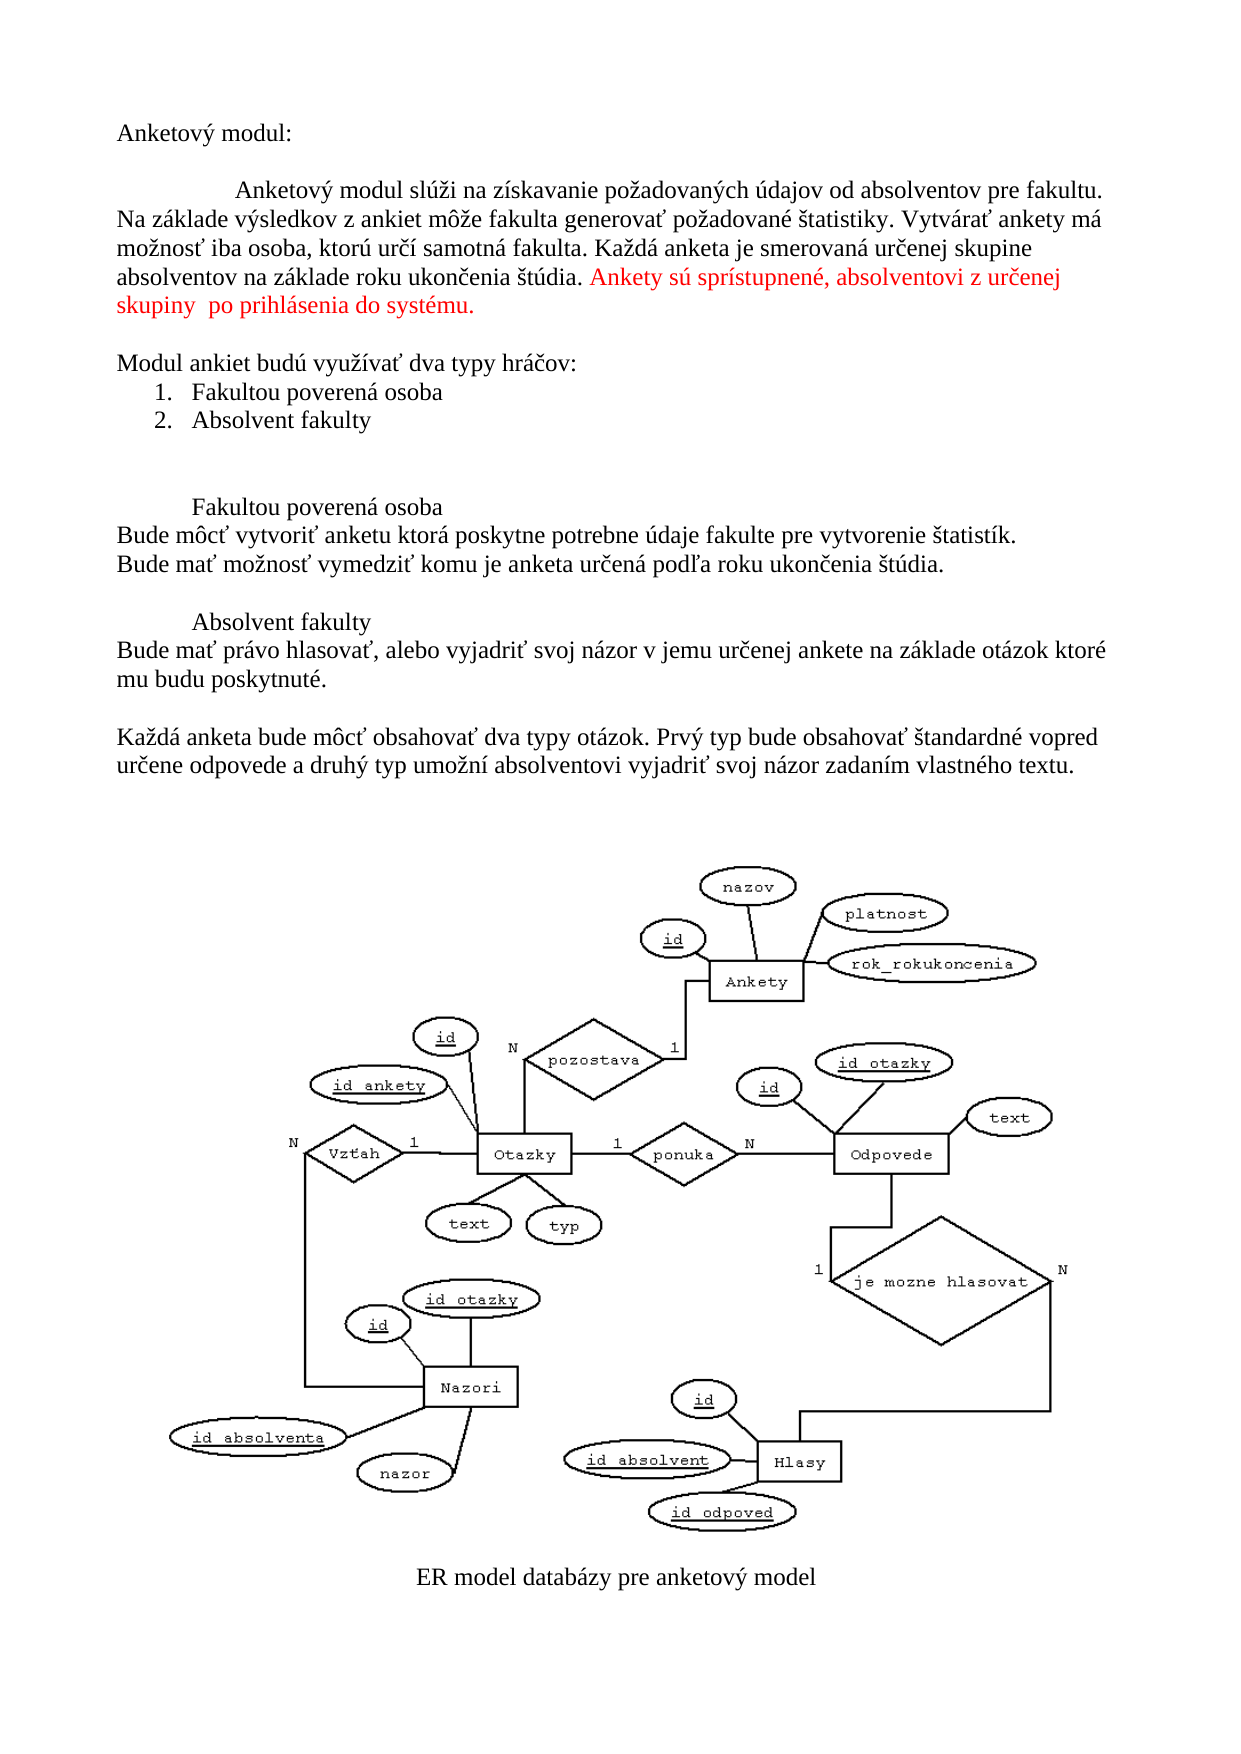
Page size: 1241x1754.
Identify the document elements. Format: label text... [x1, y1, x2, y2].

list Absolvent fakulty [154, 406, 1122, 434]
text Anketový modul: [116, 118, 1122, 147]
text Absolvent fakulty [116, 607, 1122, 636]
text Bude môcť vytvoriť anketu ktorá poskytne potrebne údaje fakulte pre vytvorenie štatistík. [116, 521, 1122, 549]
text Anketový modul slúži na získavanie požadovaných údajov od absolventov pre fakultu. Na základe výsledkov z ankiet môže fakulta generovať požadované štatistiky. Vytvárať ankety má možnosť iba osoba, ktorú určí samotná fakulta. Každá anketa je smerovaná určenej skupine absolventov na základe roku ukončenia štúdia. Ankety sú sprístupnené, absolventovi z určenej skupiny po prihlásenia do systému. [116, 176, 1122, 319]
list Fakultou poverená osoba [154, 492, 1122, 521]
text Bude mať právo hlasovať, alebo vyjadriť svoj názor v jemu určenej ankete na základe otázok ktoré mu budu poskytnuté. [116, 636, 1122, 693]
text Každá anketa bude môcť obsahovať dva typy otázok. Prvý typ bude obsahovať štandardné vopred určene odpovede a druhý typ umožní absolventovi vyjadriť svoj názor zadaním vlastného textu. [116, 722, 1122, 779]
list Fakultou poverená osoba [154, 377, 1122, 406]
text ER model databázy pre anketový model [116, 1562, 1122, 1591]
picture [168, 865, 1071, 1534]
text Bude mať možnosť vymedziť komu je anketa určená podľa roku ukončenia štúdia. [116, 549, 1122, 578]
text Modul ankiet budú využívať dva typy hráčov: [116, 348, 1122, 377]
